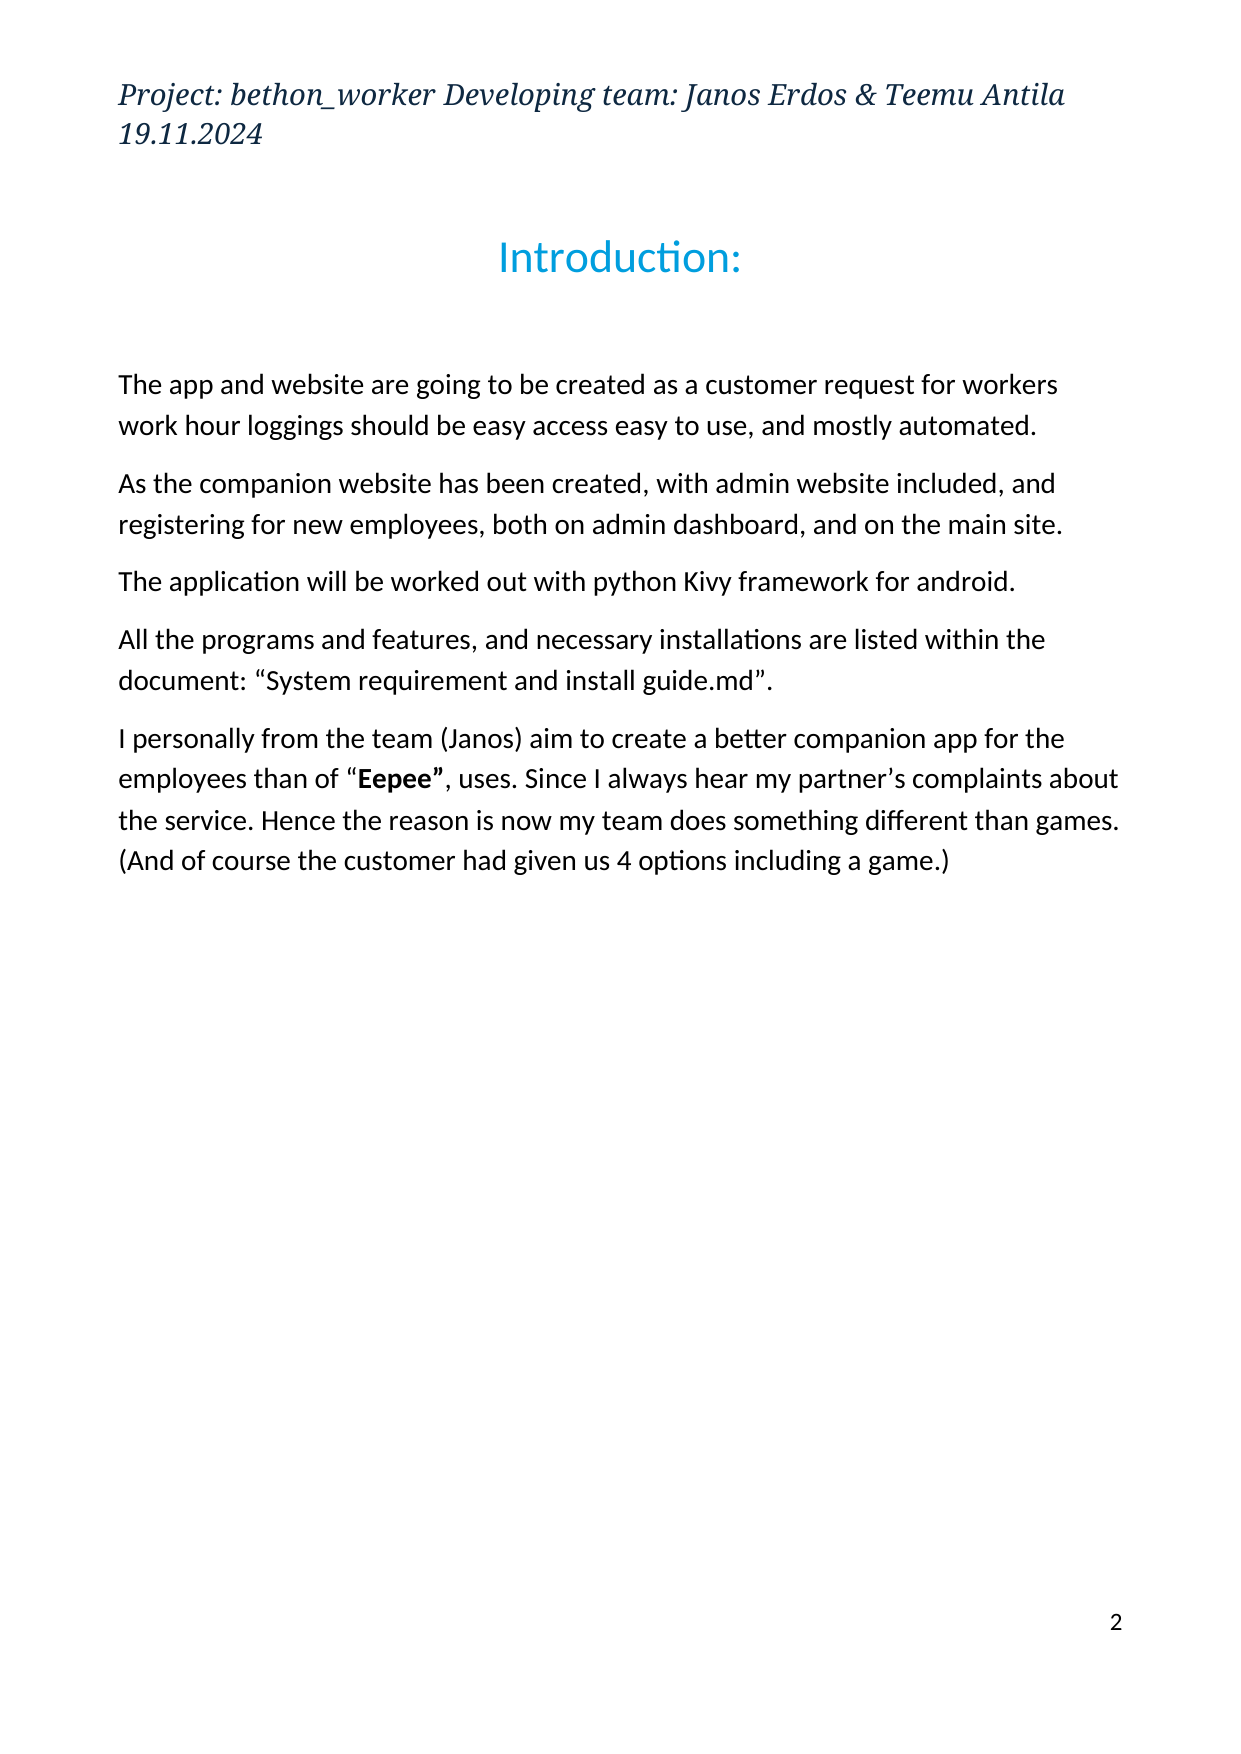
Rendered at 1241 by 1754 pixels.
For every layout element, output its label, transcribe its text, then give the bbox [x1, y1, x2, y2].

text Introduction: [118, 228, 1122, 284]
text All the programs and features, and necessary installations are listed within the document: “System requirement and install guide.md”. [118, 621, 1122, 698]
text I personally from the team (Janos) aim to create a better companion app for the employees than of “Eepee”, uses. Since I always hear my partner’s complaints about the service. Hence the reason is now my team does something different than games. (And of course the customer had given us 4 options including a game.) [118, 720, 1122, 878]
text The app and website are going to be created as a customer request for workers work hour loggings should be easy access easy to use, and mostly automated. [118, 366, 1122, 443]
text The application will be worked out with python Kivy framework for android. [118, 563, 1122, 599]
text As the companion website has been created, with admin website included, and registering for new employees, both on admin dashboard, and on the main site. [118, 465, 1122, 542]
